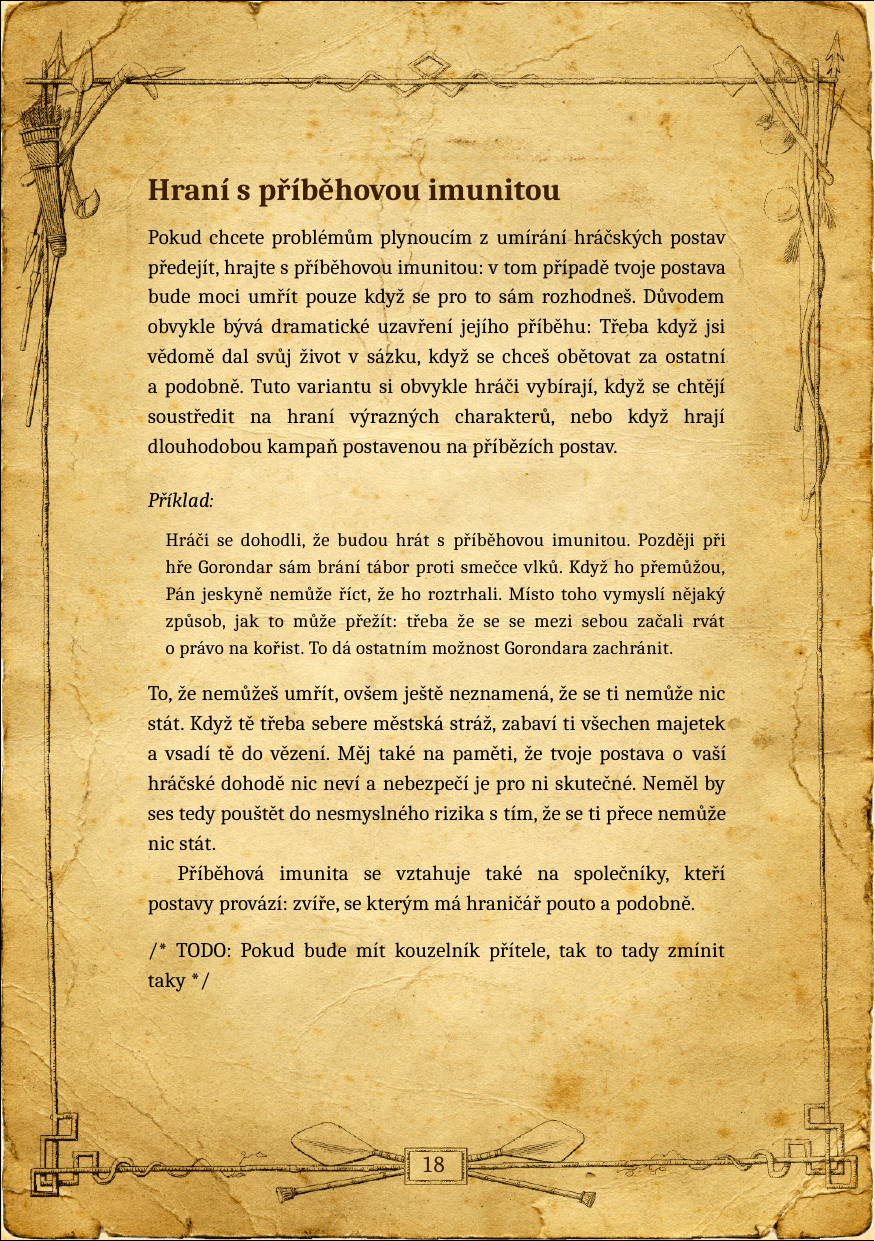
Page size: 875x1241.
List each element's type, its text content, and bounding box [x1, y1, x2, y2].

text Hráči se dohodli, že budou hrát s⁠ příběhovou imunitou. Později při hře Gorondar sám brání tábor proti smečce vlků. Když ho přemůžou, Pán jeskyně nemůže říct, že ho roztrhali. Místo toho vymyslí nějaký způsob, jak to může přežít: třeba že se se mezi sebou začali rvát o⁠ právo na kořist. To dá ostatním možnost Gorondara zachránit. [165, 530, 726, 659]
text To, že nemůžeš umřít, ovšem ještě neznamená, že se ti nemůže nic stát. Když tě třeba sebere městská stráž, zabaví ti všechen majetek a⁠ vsadí tě do vězení. Měj také na paměti, že tvoje postava o⁠ vaší hráčské dohodě nic neví a⁠ nebezpečí je pro ni skutečné. Neměl by ses tedy pouštět do nesmyslného rizika s⁠ tím, že se ti přece nemůže nic stát. Příběhová imunita se vztahuje také na společníky, kteří postavy provází: zvíře, se kterým má hraničář pouto a⁠ podobně. [148, 682, 726, 915]
text /* TODO: Pokud bude mít kouzelník přítele, tak to tady zmínit taky */ [148, 939, 726, 993]
text Příklad: [148, 488, 726, 512]
subtitle Hraní s⁠ příběhovou imunitou [148, 172, 726, 208]
text Pokud chcete problémům plynoucím z⁠ umírání hráčských postav předejít, hrajte s⁠ příběhovou imunitou: v⁠ tom případě tvoje postava bude moci umřít pouze když se pro to sám rozhodneš. Důvodem obvykle bývá dramatické uzavření jejího příběhu: Třeba když jsi vědomě dal svůj život v⁠ sázku, když se chceš obětovat za ostatní a⁠ podobně. Tuto variantu si obvykle hráči vybírají, když se chtějí soustředit na hraní výrazných charakterů, nebo když hrají dlouhodobou kampaň postavenou na příbězích postav. [148, 225, 726, 459]
picture [1, 1, 874, 1240]
